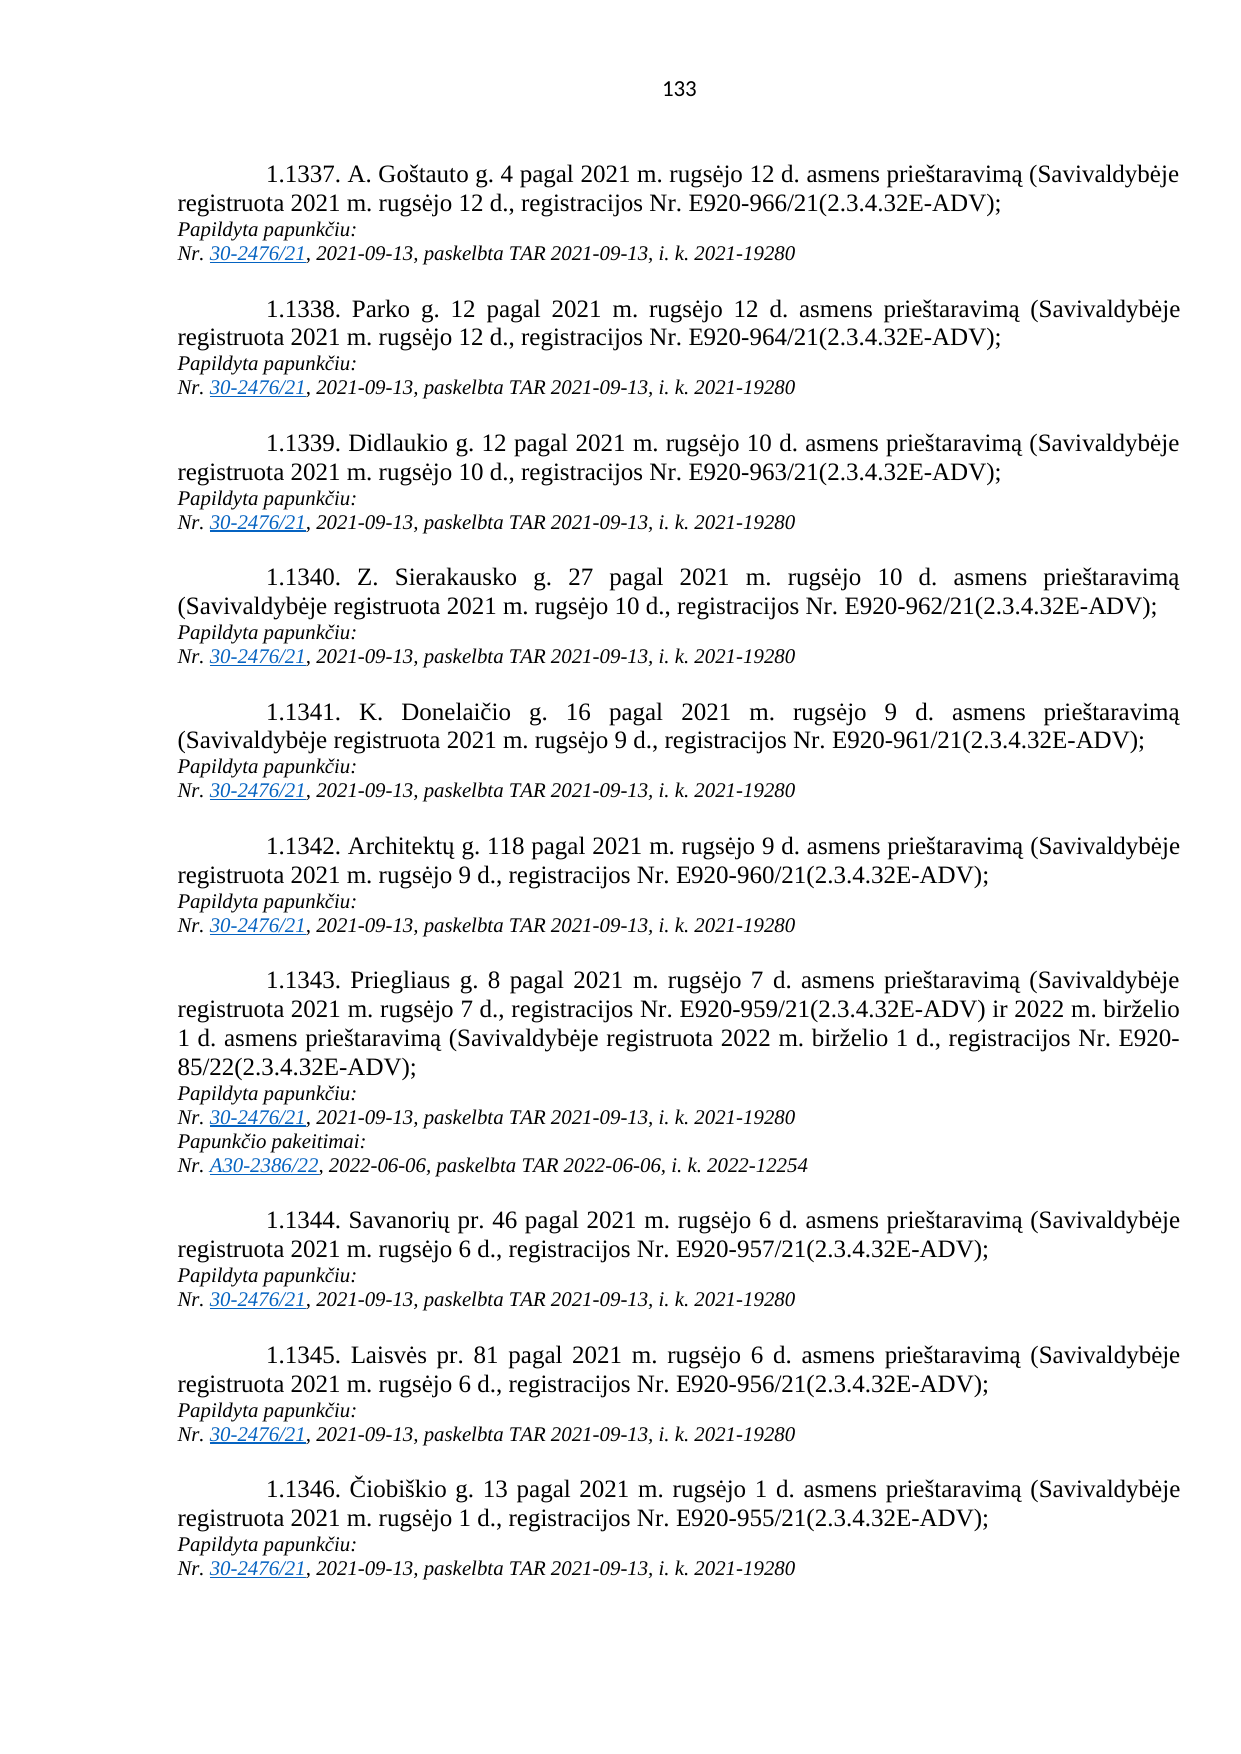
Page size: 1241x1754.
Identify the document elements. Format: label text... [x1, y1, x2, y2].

text 1.1346. Čiobiškio g. 13 pagal 2021 m. rugsėjo 1 d. asmens prieštaravimą (Savivaldybėje registruota 2021 m. rugsėjo 1 d., registracijos Nr. E920-955/21(2.3.4.32E-ADV); [177, 1474, 1181, 1532]
text Nr. 30-2476/21, 2021-09-13, paskelbta TAR 2021-09-13, i. k. 2021-19280 [177, 778, 1181, 802]
text 1.1338. Parko g. 12 pagal 2021 m. rugsėjo 12 d. asmens prieštaravimą (Savivaldybėje registruota 2021 m. rugsėjo 12 d., registracijos Nr. E920-964/21(2.3.4.32E-ADV); [177, 294, 1181, 351]
text Papildyta papunkčiu: [177, 620, 1181, 644]
text Papildyta papunkčiu: [177, 1081, 1181, 1105]
text Nr. 30-2476/21, 2021-09-13, paskelbta TAR 2021-09-13, i. k. 2021-19280 [177, 913, 1181, 937]
text Papildyta papunkčiu: [177, 754, 1181, 778]
text Papildyta papunkčiu: [177, 351, 1181, 375]
text Nr. 30-2476/21, 2021-09-13, paskelbta TAR 2021-09-13, i. k. 2021-19280 [177, 1287, 1181, 1311]
text 1.1341. K. Donelaičio g. 16 pagal 2021 m. rugsėjo 9 d. asmens prieštaravimą (Savivaldybėje registruota 2021 m. rugsėjo 9 d., registracijos Nr. E920-961/21(2.3.4.32E-ADV); [177, 697, 1181, 754]
text 1.1345. Laisvės pr. 81 pagal 2021 m. rugsėjo 6 d. asmens prieštaravimą (Savivaldybėje registruota 2021 m. rugsėjo 6 d., registracijos Nr. E920-956/21(2.3.4.32E-ADV); [177, 1340, 1181, 1397]
text Papunkčio pakeitimai: [177, 1129, 1181, 1153]
text Nr. 30-2476/21, 2021-09-13, paskelbta TAR 2021-09-13, i. k. 2021-19280 [177, 644, 1181, 668]
text Papildyta papunkčiu: [177, 889, 1181, 913]
text Nr. A30-2386/22, 2022-06-06, paskelbta TAR 2022-06-06, i. k. 2022-12254 [177, 1153, 1181, 1177]
text Nr. 30-2476/21, 2021-09-13, paskelbta TAR 2021-09-13, i. k. 2021-19280 [177, 510, 1181, 534]
text Nr. 30-2476/21, 2021-09-13, paskelbta TAR 2021-09-13, i. k. 2021-19280 [177, 1422, 1181, 1446]
text 1.1340. Z. Sierakausko g. 27 pagal 2021 m. rugsėjo 10 d. asmens prieštaravimą (Savivaldybėje registruota 2021 m. rugsėjo 10 d., registracijos Nr. E920-962/21(2.3.4.32E-ADV); [177, 562, 1181, 620]
text Papildyta papunkčiu: [177, 486, 1181, 510]
text Nr. 30-2476/21, 2021-09-13, paskelbta TAR 2021-09-13, i. k. 2021-19280 [177, 1105, 1181, 1129]
text 1.1344. Savanorių pr. 46 pagal 2021 m. rugsėjo 6 d. asmens prieštaravimą (Savivaldybėje registruota 2021 m. rugsėjo 6 d., registracijos Nr. E920-957/21(2.3.4.32E-ADV); [177, 1206, 1181, 1263]
text 1.1343. Priegliaus g. 8 pagal 2021 m. rugsėjo 7 d. asmens prieštaravimą (Savivaldybėje registruota 2021 m. rugsėjo 7 d., registracijos Nr. E920-959/21(2.3.4.32E-ADV) ir 2022 m. birželio 1 d. asmens prieštaravimą (Savivaldybėje registruota 2022 m. birželio 1 d., registracijos Nr. E920-85/22(2.3.4.32E-ADV); [177, 966, 1181, 1081]
text 1.1337. A. Goštauto g. 4 pagal 2021 m. rugsėjo 12 d. asmens prieštaravimą (Savivaldybėje registruota 2021 m. rugsėjo 12 d., registracijos Nr. E920-966/21(2.3.4.32E-ADV); [177, 159, 1181, 217]
text 1.1339. Didlaukio g. 12 pagal 2021 m. rugsėjo 10 d. asmens prieštaravimą (Savivaldybėje registruota 2021 m. rugsėjo 10 d., registracijos Nr. E920-963/21(2.3.4.32E-ADV); [177, 428, 1181, 486]
text Papildyta papunkčiu: [177, 1532, 1181, 1556]
text 1.1342. Architektų g. 118 pagal 2021 m. rugsėjo 9 d. asmens prieštaravimą (Savivaldybėje registruota 2021 m. rugsėjo 9 d., registracijos Nr. E920-960/21(2.3.4.32E-ADV); [177, 831, 1181, 889]
text Nr. 30-2476/21, 2021-09-13, paskelbta TAR 2021-09-13, i. k. 2021-19280 [177, 1556, 1181, 1580]
text Nr. 30-2476/21, 2021-09-13, paskelbta TAR 2021-09-13, i. k. 2021-19280 [177, 375, 1181, 399]
text Papildyta papunkčiu: [177, 217, 1181, 241]
text Nr. 30-2476/21, 2021-09-13, paskelbta TAR 2021-09-13, i. k. 2021-19280 [177, 241, 1181, 265]
text Papildyta papunkčiu: [177, 1397, 1181, 1422]
text Papildyta papunkčiu: [177, 1263, 1181, 1287]
